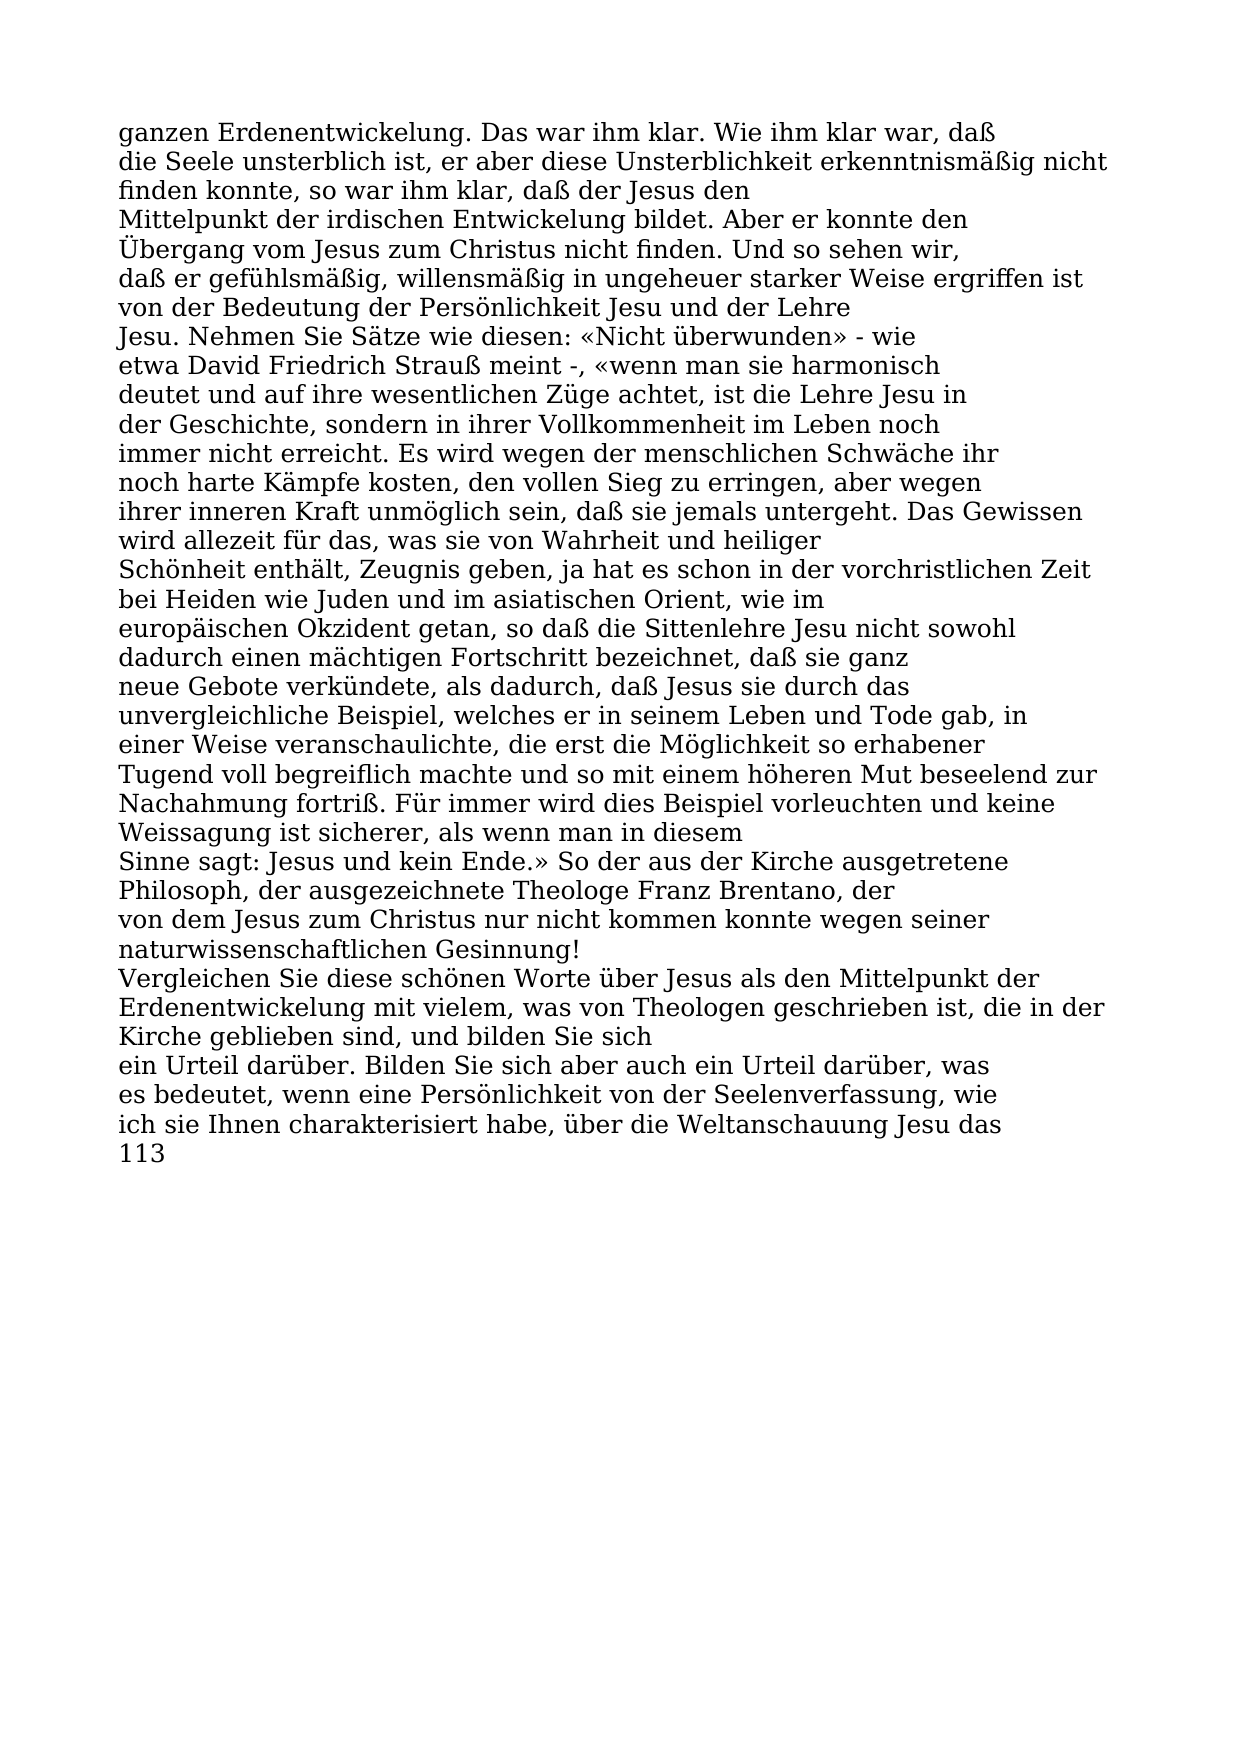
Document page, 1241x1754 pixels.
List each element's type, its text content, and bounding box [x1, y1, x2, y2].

text naturwissenschaftlichen Gesinnung! [118, 935, 1122, 964]
text 113 [118, 1139, 1122, 1168]
text die Seele unsterblich ist, er aber diese Unsterblichkeit erkenntnismäßig nicht finden konnte, so war ihm klar, daß der Jesus den [118, 147, 1122, 206]
text es bedeutet, wenn eine Persönlichkeit von der Seelenverfassung, wie [118, 1081, 1122, 1110]
text ihrer inneren Kraft unmöglich sein, daß sie jemals untergeht. Das Gewissen wird allezeit für das, was sie von Wahrheit und heiliger [118, 497, 1122, 556]
text Schönheit enthält, Zeugnis geben, ja hat es schon in der vorchristlichen Zeit bei Heiden wie Juden und im asiatischen Orient, wie im [118, 556, 1122, 614]
text neue Gebote verkündete, als dadurch, daß Jesus sie durch das unvergleichliche Beispiel, welches er in seinem Leben und Tode gab, in [118, 672, 1122, 731]
text ganzen Erdenentwickelung. Das war ihm klar. Wie ihm klar war, daß [118, 118, 1122, 147]
text etwa David Friedrich Strauß meint -, «wenn man sie harmonisch [118, 351, 1122, 381]
text Sinne sagt: Jesus und kein Ende.» So der aus der Kirche ausgetretene Philosoph, der ausgezeichnete Theologe Franz Brentano, der [118, 847, 1122, 906]
text immer nicht erreicht. Es wird wegen der menschlichen Schwäche ihr [118, 439, 1122, 468]
text von dem Jesus zum Christus nur nicht kommen konnte wegen seiner [118, 906, 1122, 935]
text Jesu. Nehmen Sie Sätze wie diesen: «Nicht überwunden» - wie [118, 322, 1122, 351]
text noch harte Kämpfe kosten, den vollen Sieg zu erringen, aber wegen [118, 468, 1122, 497]
text daß er gefühlsmäßig, willensmäßig in ungeheuer starker Weise ergriffen ist von der Bedeutung der Persönlichkeit Jesu und der Lehre [118, 264, 1122, 322]
text ein Urteil darüber. Bilden Sie sich aber auch ein Urteil darüber, was [118, 1051, 1122, 1081]
text deutet und auf ihre wesentlichen Züge achtet, ist die Lehre Jesu in [118, 381, 1122, 410]
text Mittelpunkt der irdischen Entwickelung bildet. Aber er konnte den [118, 206, 1122, 235]
text einer Weise veranschaulichte, die erst die Möglichkeit so erhabener [118, 731, 1122, 760]
text Vergleichen Sie diese schönen Worte über Jesus als den Mittelpunkt der Erdenentwickelung mit vielem, was von Theologen geschrieben ist, die in der Kirche geblieben sind, und bilden Sie sich [118, 964, 1122, 1051]
text Übergang vom Jesus zum Christus nicht finden. Und so sehen wir, [118, 235, 1122, 264]
text der Geschichte, sondern in ihrer Vollkommenheit im Leben noch [118, 410, 1122, 439]
text ich sie Ihnen charakterisiert habe, über die Weltanschauung Jesu das [118, 1110, 1122, 1139]
text europäischen Okzident getan, so daß die Sittenlehre Jesu nicht sowohl dadurch einen mächtigen Fortschritt bezeichnet, daß sie ganz [118, 614, 1122, 672]
text Tugend voll begreiflich machte und so mit einem höheren Mut beseelend zur Nachahmung fortriß. Für immer wird dies Beispiel vorleuchten und keine Weissagung ist sicherer, als wenn man in diesem [118, 760, 1122, 847]
